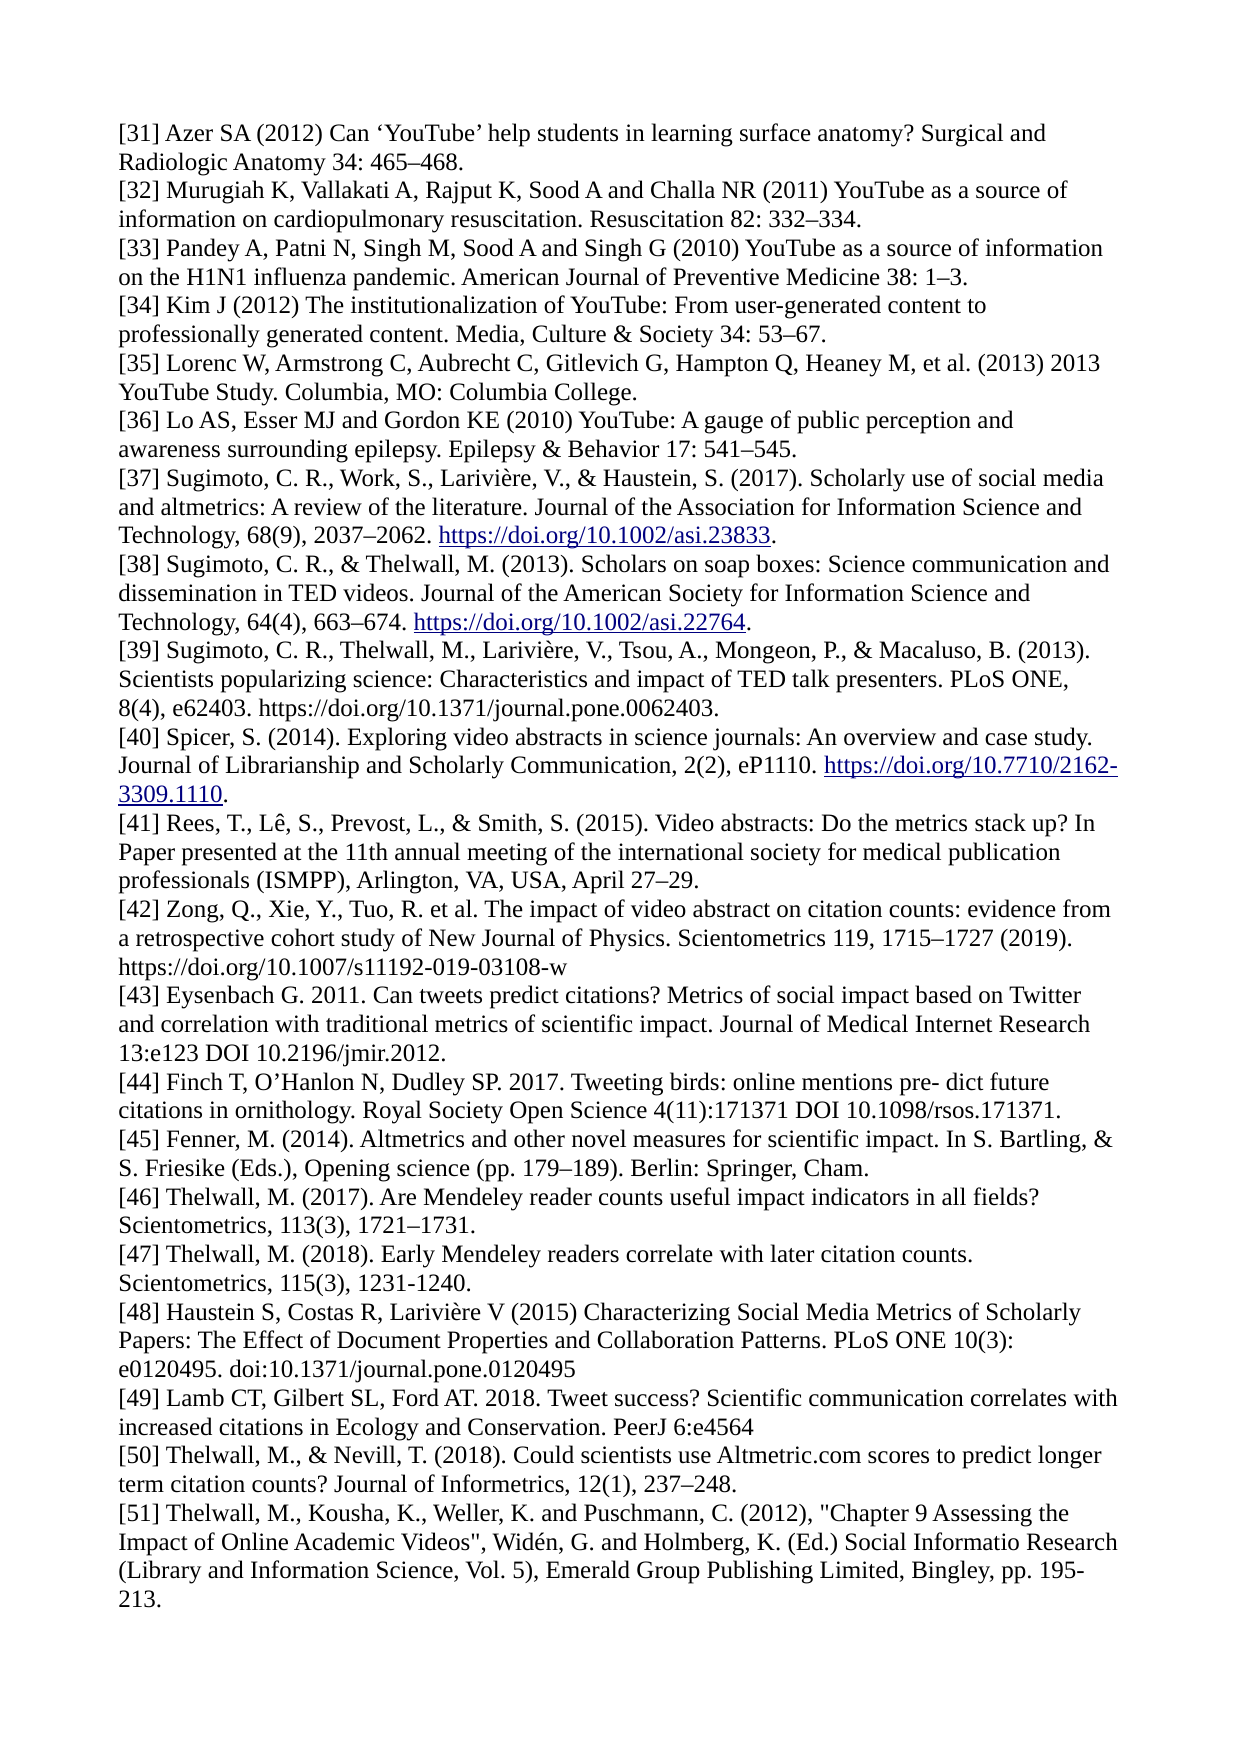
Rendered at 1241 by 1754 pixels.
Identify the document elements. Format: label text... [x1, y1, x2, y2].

text [42] Zong, Q., Xie, Y., Tuo, R. et al. The impact of video abstract on citation counts: evidence from a retrospective cohort study of New Journal of Physics. Scientometrics 119, 1715–1727 (2019). https://doi.org/10.1007/s11192-019-03108-w [118, 894, 1122, 981]
text [33] Pandey A, Patni N, Singh M, Sood A and Singh G (2010) YouTube as a source of information on the H1N1 influenza pandemic. American Journal of Preventive Medicine 38: 1–3. [118, 233, 1122, 291]
text [40] Spicer, S. (2014). Exploring video abstracts in science journals: An overview and case study. Journal of Librarianship and Scholarly Communication, 2(2), eP1110. https://doi.org/10.7710/2162-3309.1110. [118, 722, 1122, 808]
text [34] Kim J (2012) The institutionalization of YouTube: From user-generated content to professionally generated content. Media, Culture & Society 34: 53–67. [118, 291, 1122, 348]
text [43] Eysenbach G. 2011. Can tweets predict citations? Metrics of social impact based on Twitter and correlation with traditional metrics of scientific impact. Journal of Medical Internet Research 13:e123 DOI 10.2196/jmir.2012. [118, 981, 1122, 1067]
text [38] Sugimoto, C. R., & Thelwall, M. (2013). Scholars on soap boxes: Science communication and dissemination in TED videos. Journal of the American Society for Information Science and Technology, 64(4), 663–674. https://doi.org/10.1002/asi.22764. [118, 549, 1122, 636]
text [36] Lo AS, Esser MJ and Gordon KE (2010) YouTube: A gauge of public perception and awareness surrounding epilepsy. Epilepsy & Behavior 17: 541–545. [118, 406, 1122, 463]
text [47] Thelwall, M. (2018). Early Mendeley readers correlate with later citation counts. Scientometrics, 115(3), 1231-1240. [118, 1239, 1122, 1297]
text [31] Azer SA (2012) Can ‘YouTube’ help students in learning surface anatomy? Surgical and Radiologic Anatomy 34: 465–468. [32] Murugiah K, Vallakati A, Rajput K, Sood A and Challa NR (2011) YouTube as a source of information on cardiopulmonary resuscitation. Resuscitation 82: 332–334. [118, 118, 1122, 233]
text [35] Lorenc W, Armstrong C, Aubrecht C, Gitlevich G, Hampton Q, Heaney M, et al. (2013) 2013 YouTube Study. Columbia, MO: Columbia College. [118, 348, 1122, 406]
text [49] Lamb CT, Gilbert SL, Ford AT. 2018. Tweet success? Scientific communication correlates with increased citations in Ecology and Conservation. PeerJ 6:e4564 [118, 1383, 1122, 1441]
text [46] Thelwall, M. (2017). Are Mendeley reader counts useful impact indicators in all fields? Scientometrics, 113(3), 1721–1731. [118, 1182, 1122, 1239]
text [39] Sugimoto, C. R., Thelwall, M., Larivière, V., Tsou, A., Mongeon, P., & Macaluso, B. (2013). Scientists popularizing science: Characteristics and impact of TED talk presenters. PLoS ONE, 8(4), e62403. https://doi.org/10.1371/journal.pone.0062403. [118, 636, 1122, 722]
text [50] Thelwall, M., & Nevill, T. (2018). Could scientists use Altmetric.com scores to predict longer term citation counts? Journal of Informetrics, 12(1), 237–248. [118, 1441, 1122, 1498]
text [41] Rees, T., Lê, S., Prevost, L., & Smith, S. (2015). Video abstracts: Do the metrics stack up? In Paper presented at the 11th annual meeting of the international society for medical publication professionals (ISMPP), Arlington, VA, USA, April 27–29. [118, 808, 1122, 894]
text [37] Sugimoto, C. R., Work, S., Larivière, V., & Haustein, S. (2017). Scholarly use of social media and altmetrics: A review of the literature. Journal of the Association for Information Science and Technology, 68(9), 2037–2062. https://doi.org/10.1002/asi.23833. [118, 463, 1122, 549]
text [51] Thelwall, M., Kousha, K., Weller, K. and Puschmann, C. (2012), "Chapter 9 Assessing the Impact of Online Academic Videos", Widén, G. and Holmberg, K. (Ed.) Social Informatio Research (Library and Information Science, Vol. 5), Emerald Group Publishing Limited, Bingley, pp. 195-213. [118, 1498, 1122, 1613]
text [48] Haustein S, Costas R, Larivière V (2015) Characterizing Social Media Metrics of Scholarly Papers: The Effect of Document Properties and Collaboration Patterns. PLoS ONE 10(3): e0120495. doi:10.1371/journal.pone.0120495 [118, 1297, 1122, 1383]
text [45] Fenner, M. (2014). Altmetrics and other novel measures for scientific impact. In S. Bartling, & S. Friesike (Eds.), Opening science (pp. 179–189). Berlin: Springer, Cham. [118, 1124, 1122, 1182]
text [44] Finch T, O’Hanlon N, Dudley SP. 2017. Tweeting birds: online mentions pre- dict future citations in ornithology. Royal Society Open Science 4(11):171371 DOI 10.1098/rsos.171371. [118, 1067, 1122, 1124]
